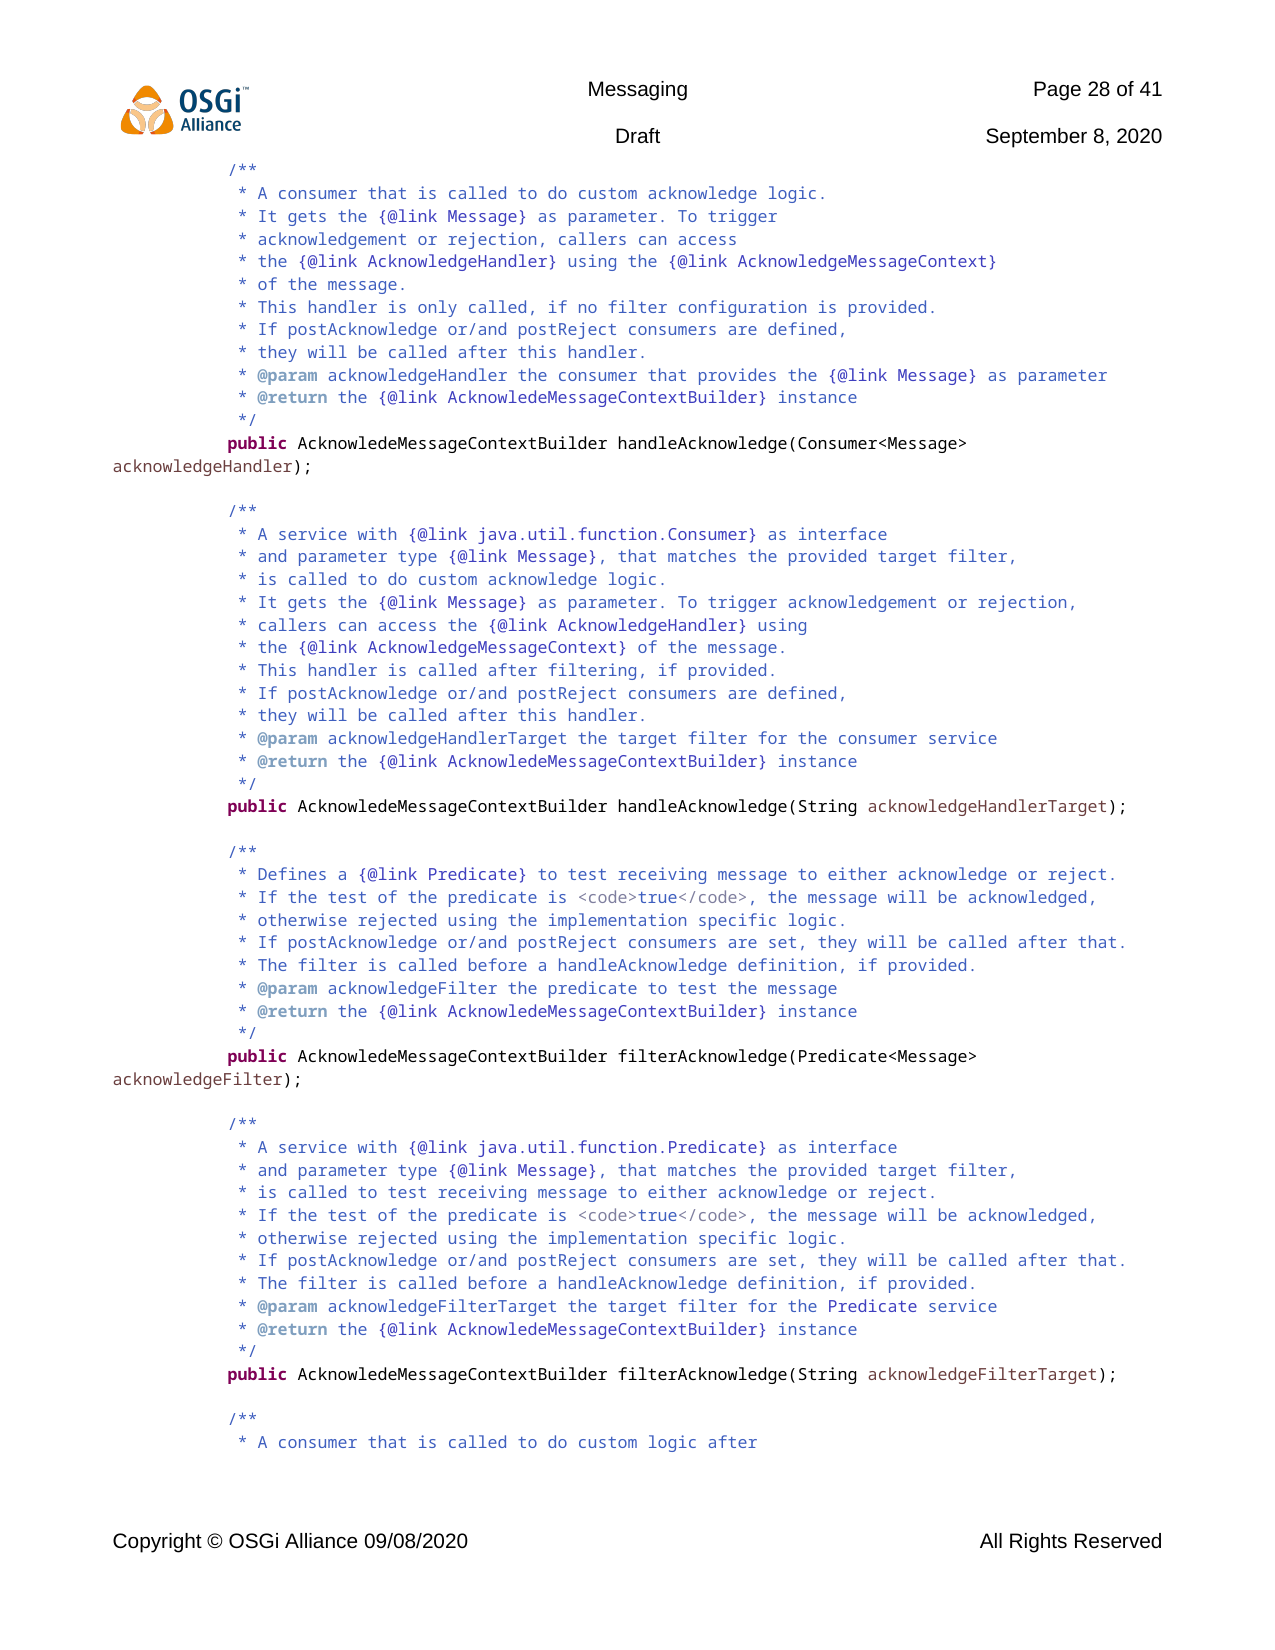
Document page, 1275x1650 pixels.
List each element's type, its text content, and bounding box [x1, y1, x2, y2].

text * If the test of the predicate is <code>true</code>, the message will be acknowledged, [112, 886, 1162, 908]
text * A service with {@link java.util.function.Predicate} as interface [112, 1135, 1162, 1158]
text /** [112, 159, 1162, 182]
text public AcknowledeMessageContextBuilder filterAcknowledge(String acknowledgeFilterTarget); [112, 1362, 1162, 1385]
text * and parameter type {@link Message}, that matches the provided target filter, [112, 545, 1162, 568]
text * If postAcknowledge or/and postReject consumers are defined, [112, 681, 1162, 704]
text * A service with {@link java.util.function.Consumer} as interface [112, 522, 1162, 545]
text * It gets the {@link Message} as parameter. To trigger acknowledgement or rejection, [112, 590, 1162, 613]
text * @return the {@link AcknowledeMessageContextBuilder} instance [112, 386, 1162, 409]
text * they will be called after this handler. [112, 704, 1162, 727]
text /** [112, 1113, 1162, 1135]
text */ [112, 409, 1162, 431]
text * If postAcknowledge or/and postReject consumers are defined, [112, 318, 1162, 341]
text * If the test of the predicate is <code>true</code>, the message will be acknowledged, [112, 1203, 1162, 1226]
text * @param acknowledgeFilterTarget the target filter for the Predicate service [112, 1294, 1162, 1317]
text * otherwise rejected using the implementation specific logic. [112, 1226, 1162, 1249]
text /** [112, 499, 1162, 522]
text * acknowledgement or rejection, callers can access [112, 227, 1162, 250]
text * they will be called after this handler. [112, 341, 1162, 363]
text * the {@link AcknowledgeHandler} using the {@link AcknowledgeMessageContext} [112, 250, 1162, 272]
text * The filter is called before a handleAcknowledge definition, if provided. [112, 1272, 1162, 1294]
text * This handler is only called, if no filter configuration is provided. [112, 295, 1162, 318]
text public AcknowledeMessageContextBuilder handleAcknowledge(Consumer<Message> acknowledgeHandler); [112, 431, 1162, 477]
text * @param acknowledgeHandlerTarget the target filter for the consumer service [112, 727, 1162, 749]
text * and parameter type {@link Message}, that matches the provided target filter, [112, 1158, 1162, 1181]
text * @return the {@link AcknowledeMessageContextBuilder} instance [112, 999, 1162, 1022]
text * @param acknowledgeFilter the predicate to test the message [112, 976, 1162, 999]
text * @param acknowledgeHandler the consumer that provides the {@link Message} as parameter [112, 363, 1162, 386]
text * A consumer that is called to do custom acknowledge logic. [112, 182, 1162, 204]
text */ [112, 1340, 1162, 1362]
text * of the message. [112, 272, 1162, 295]
text public AcknowledeMessageContextBuilder filterAcknowledge(Predicate<Message> acknowledgeFilter); [112, 1044, 1162, 1090]
text * Defines a {@link Predicate} to test receiving message to either acknowledge or reject. [112, 863, 1162, 886]
picture [113, 78, 257, 142]
text * It gets the {@link Message} as parameter. To trigger [112, 204, 1162, 227]
text * @return the {@link AcknowledeMessageContextBuilder} instance [112, 1317, 1162, 1340]
text * If postAcknowledge or/and postReject consumers are set, they will be called after that. [112, 1249, 1162, 1272]
text * callers can access the {@link AcknowledgeHandler} using [112, 613, 1162, 636]
text */ [112, 772, 1162, 795]
text /** [112, 1408, 1162, 1431]
text * @return the {@link AcknowledeMessageContextBuilder} instance [112, 749, 1162, 772]
text public AcknowledeMessageContextBuilder handleAcknowledge(String acknowledgeHandlerTarget); [112, 795, 1162, 817]
text /** [112, 840, 1162, 863]
text * This handler is called after filtering, if provided. [112, 658, 1162, 681]
text * otherwise rejected using the implementation specific logic. [112, 908, 1162, 931]
text */ [112, 1022, 1162, 1044]
text * the {@link AcknowledgeMessageContext} of the message. [112, 636, 1162, 658]
text * The filter is called before a handleAcknowledge definition, if provided. [112, 954, 1162, 976]
text * A consumer that is called to do custom logic after [112, 1431, 1162, 1453]
text * is called to do custom acknowledge logic. [112, 568, 1162, 590]
text * If postAcknowledge or/and postReject consumers are set, they will be called after that. [112, 931, 1162, 954]
text * is called to test receiving message to either acknowledge or reject. [112, 1181, 1162, 1203]
